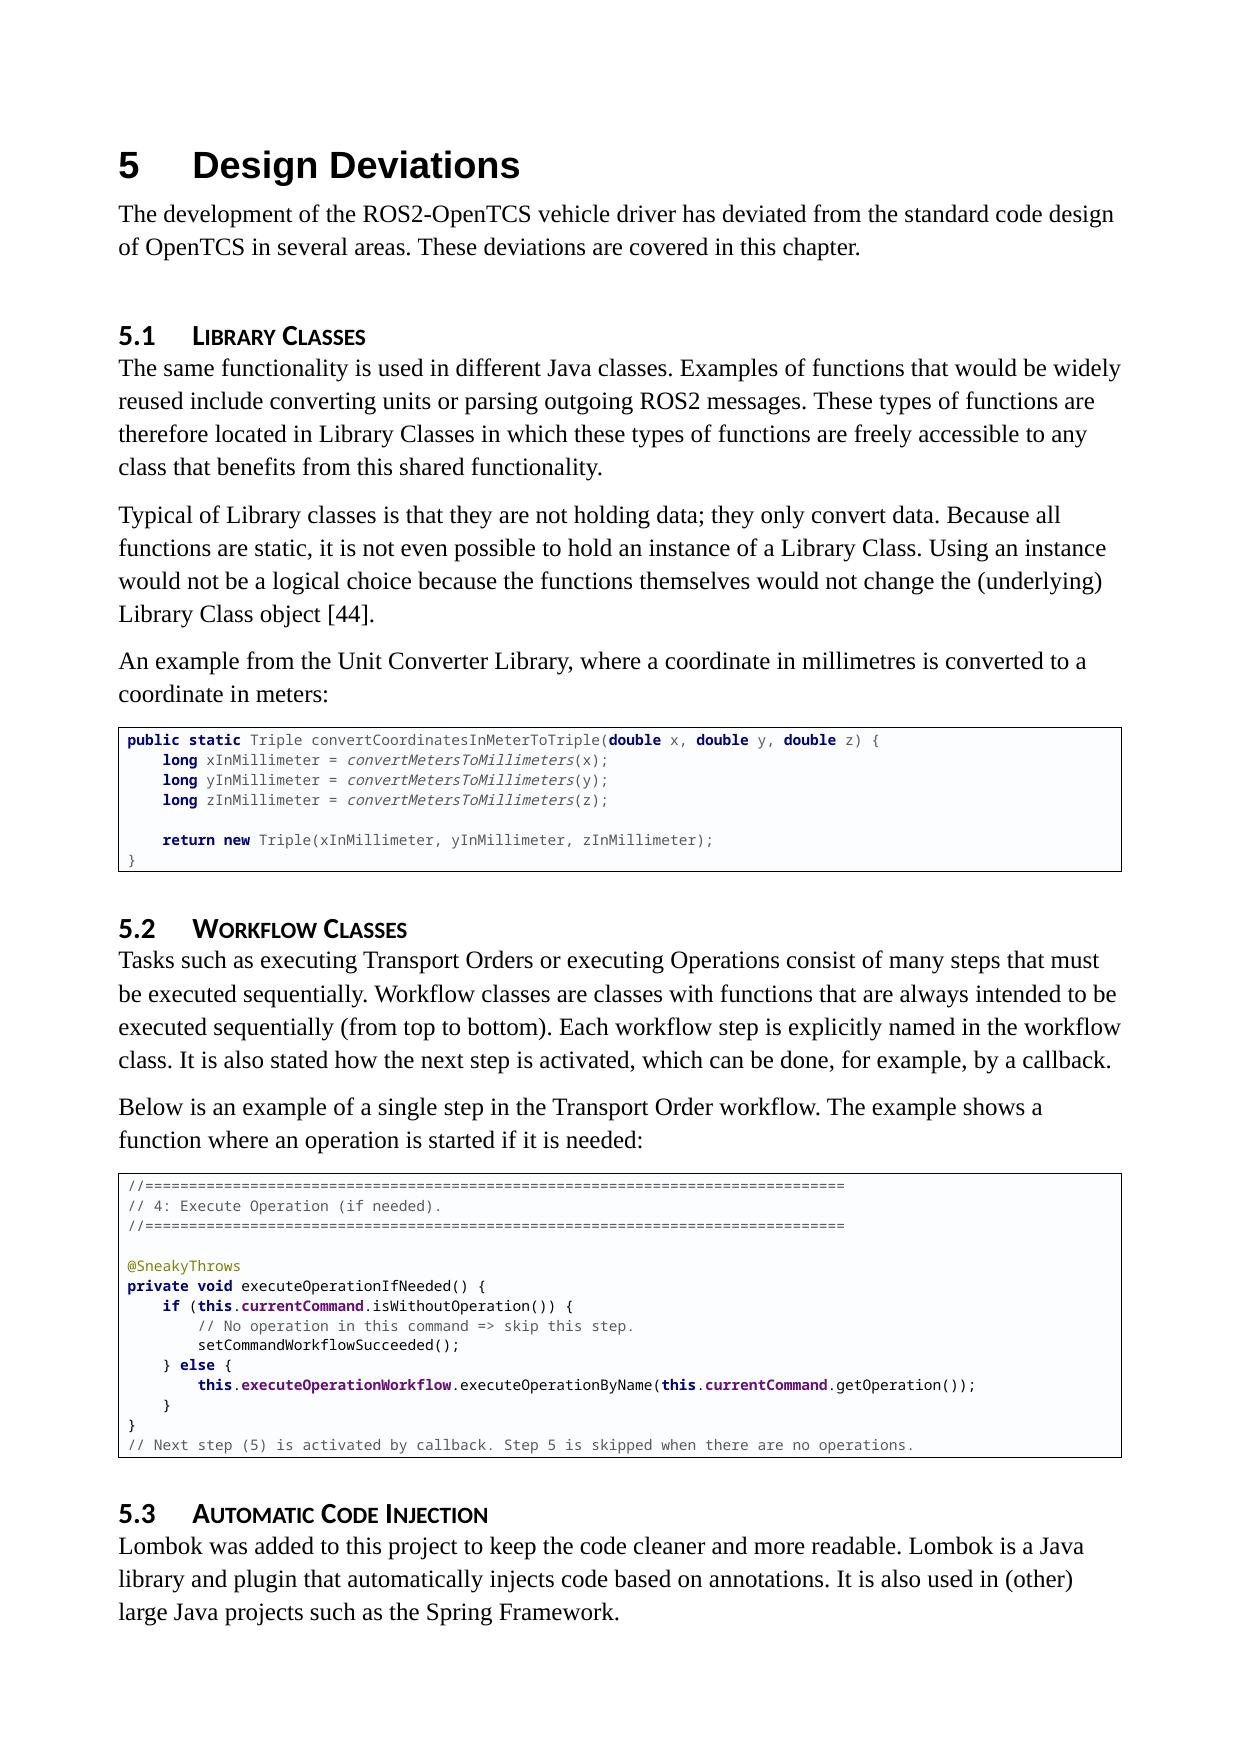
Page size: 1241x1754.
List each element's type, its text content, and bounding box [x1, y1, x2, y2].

text An example from the Unit Converter Library, where a coordinate in millimetres is converted to a coordinate in meters: [118, 646, 1122, 708]
text Typical of Library classes is that they are not holding data; they only convert data. Because all functions are static, it is not even possible to hold an instance of a Library Class. Using an instance would not be a logical choice because the functions themselves would not change the (underlying) Library Class object [44]. [118, 500, 1122, 627]
subtitle Library Classes [118, 317, 1122, 353]
text Tasks such as executing Transport Orders or executing Operations consist of many steps that must be executed sequentially. Workflow classes are classes with functions that are always intended to be executed sequentially (from top to bottom). Each workflow step is explicitly named in the workflow class. It is also stated how the next step is activated, which can be done, for example, by a callback. [118, 946, 1122, 1073]
text The same functionality is used in different Java classes. Examples of functions that would be widely reused include converting units or parsing outgoing ROS2 messages. These types of functions are therefore located in Library Classes in which these types of functions are freely accessible to any class that benefits from this shared functionality. [118, 353, 1122, 481]
subtitle Design Deviations [118, 143, 1122, 187]
text The development of the ROS2-OpenTCS vehicle driver has deviated from the standard code design of OpenTCS in several areas. These deviations are covered in this chapter. [118, 199, 1122, 261]
text //================================================================================ // 4: Execute Operation (if needed). //================================================================================ @SneakyThrows private void executeOperationIfNeeded() { if (this.currentCommand.isWithoutOperation()) { // No operation in this command => skip this step. setCommandWorkflowSucceeded(); } else { this.executeOperationWorkflow.executeOperationByName(this.currentCommand.getOperation()); } } // Next step (5) is activated by callback. Step 5 is skipped when there are no operations. [119, 1174, 1121, 1457]
text Lombok was added to this project to keep the code cleaner and more readable. Lombok is a Java library and plugin that automatically injects code based on annotations. It is also used in (other) large Java projects such as the Spring Framework. [118, 1531, 1122, 1626]
subtitle Workflow Classes [118, 910, 1122, 946]
text Below is an example of a single step in the Transport Order workflow. The example shows a function where an operation is started if it is needed: [118, 1092, 1122, 1154]
subtitle Automatic Code Injection [118, 1495, 1122, 1531]
text public static Triple convertCoordinatesInMeterToTriple(double x, double y, double z) { long xInMillimeter = convertMetersToMillimeters(x); long yInMillimeter = convertMetersToMillimeters(y); long zInMillimeter = convertMetersToMillimeters(z); return new Triple(xInMillimeter, yInMillimeter, zInMillimeter); } [119, 728, 1121, 871]
